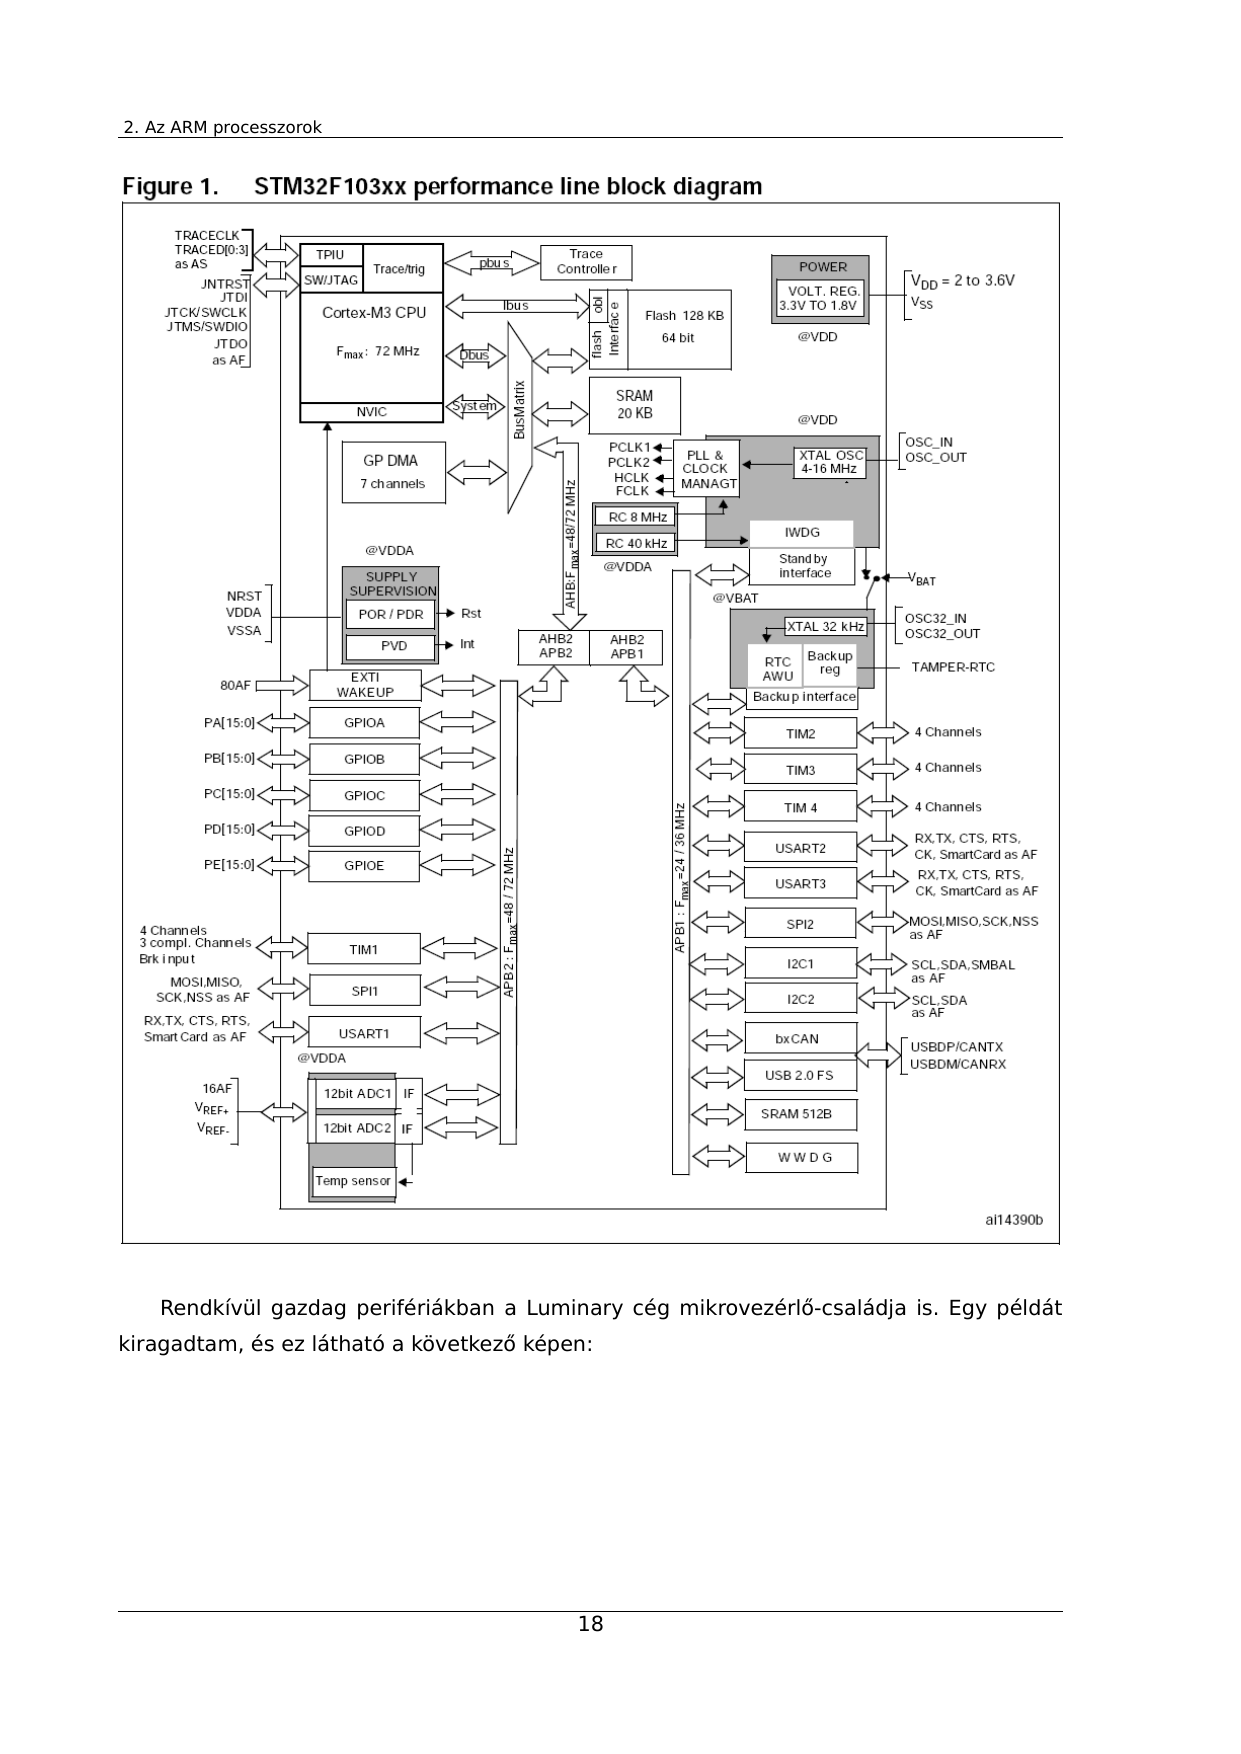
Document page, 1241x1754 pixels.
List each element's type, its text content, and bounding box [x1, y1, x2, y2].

picture [118, 167, 1064, 1248]
text Rendkívül gazdag perifériákban a Luminary cég mikrovezérlő-családja is. Egy példát kiragadtam, és ez látható a következő képen: [118, 1296, 1063, 1356]
